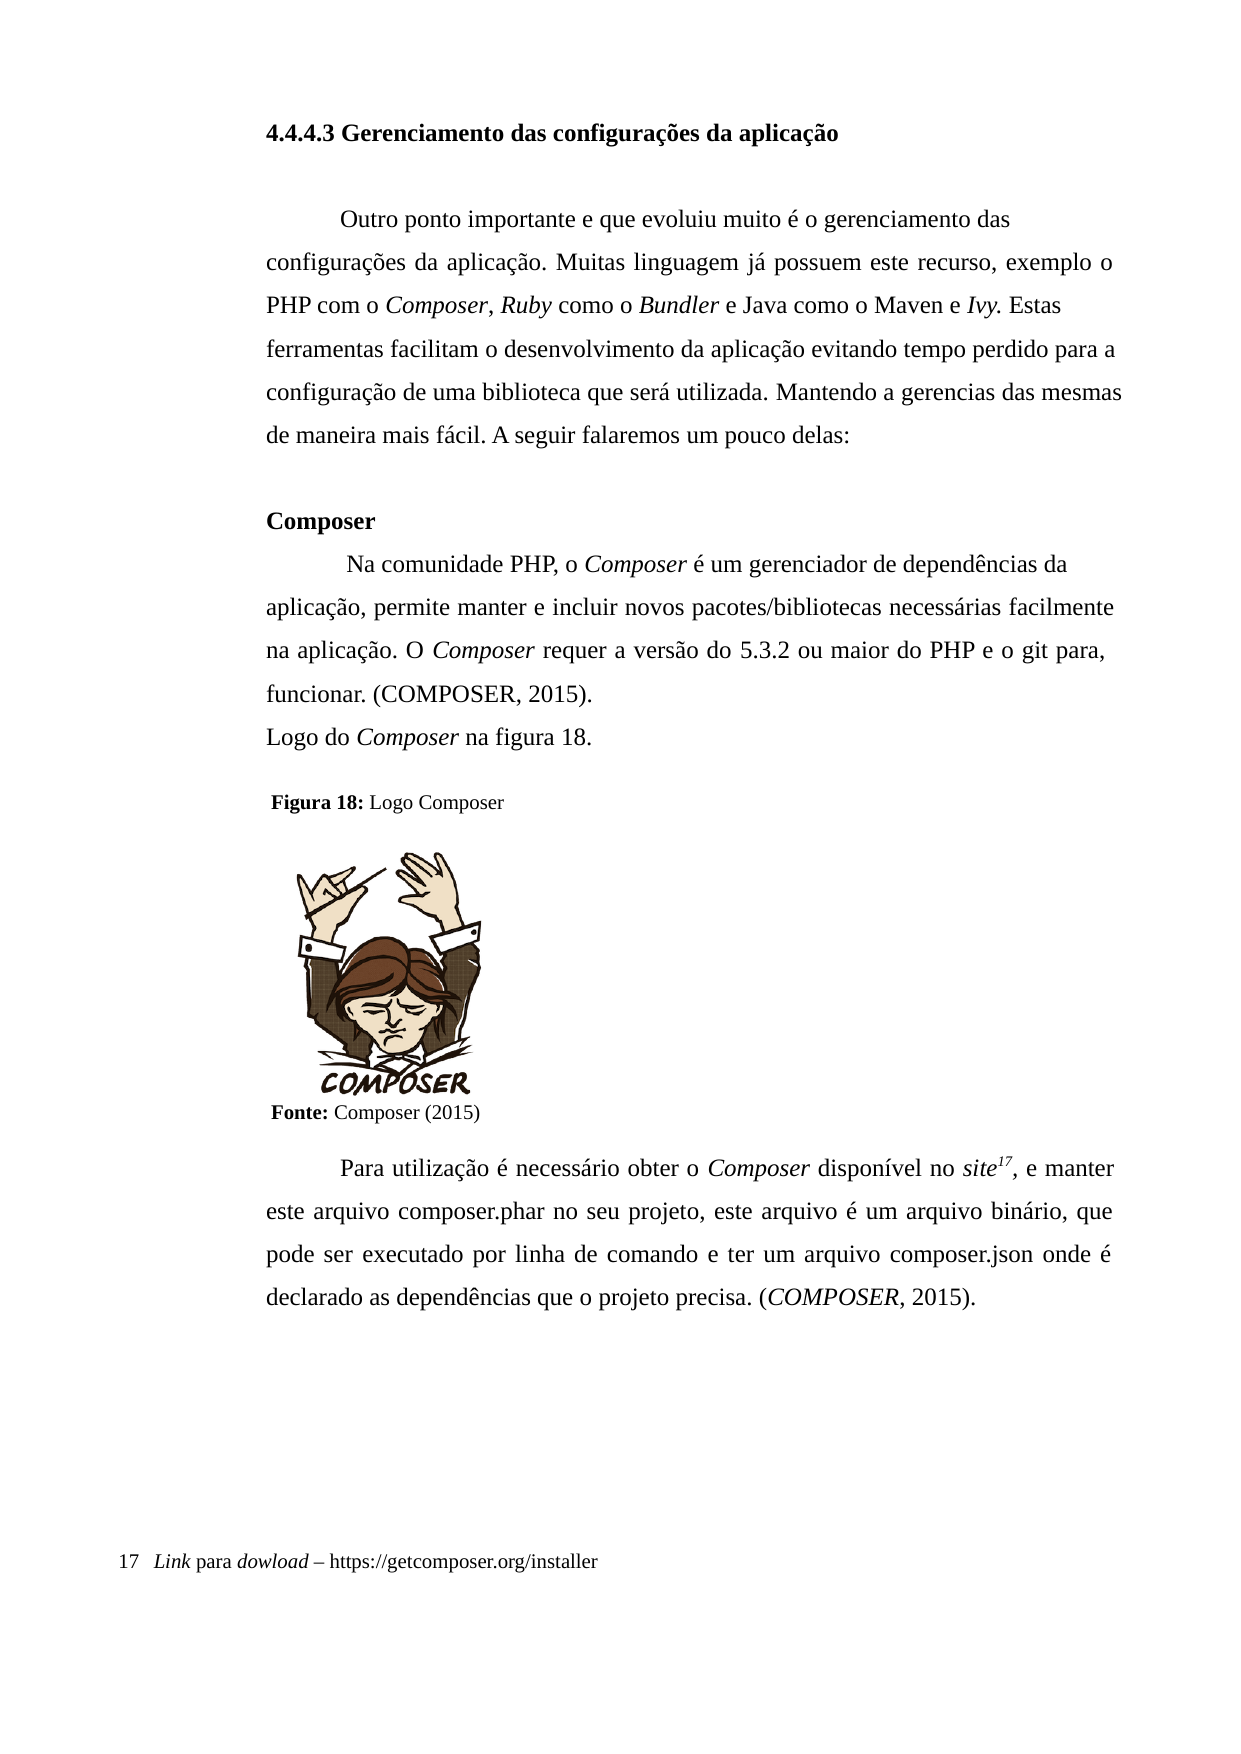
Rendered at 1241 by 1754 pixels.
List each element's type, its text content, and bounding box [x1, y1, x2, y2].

text Link para dowload – https://getcomposer.org/installer [118, 1549, 1122, 1573]
text Composer [118, 506, 1122, 535]
text Outro ponto importante e que evoluiu muito é o gerenciamento das configurações da aplicação. Muitas linguagem já possuem este recurso, exemplo o PHP com o Composer, Ruby como o Bundler e Java como o Maven e Ivy. Estas ferramentas facilitam o desenvolvimento da aplicação evitando tempo perdido para a configuração de uma biblioteca que será utilizada. Mantendo a gerencias das mesmas de maneira mais fácil. A seguir falaremos um pouco delas: [118, 204, 1122, 449]
text Fonte: Composer (2015) [271, 839, 506, 1124]
text 4.4.4.3 Gerenciamento das configurações da aplicação [118, 118, 1122, 147]
picture [277, 838, 499, 1101]
text Logo do Composer na figura 18. [118, 722, 1122, 751]
text Figura 18: Logo Composer [271, 789, 506, 814]
text Na comunidade PHP, o Composer é um gerenciador de dependências da aplicação, permite manter e incluir novos pacotes/bibliotecas necessárias facilmente na aplicação. O Composer requer a versão do 5.3.2 ou maior do PHP e o git para, funcionar. (COMPOSER, 2015). [118, 549, 1122, 707]
text Para utilização é necessário obter o Composer disponível no site, e manter este arquivo composer.phar no seu projeto, este arquivo é um arquivo binário, que pode ser executado por linha de comando e ter um arquivo composer.json onde é declarado as dependências que o projeto precisa. (COMPOSER, 2015). [118, 1153, 1122, 1311]
